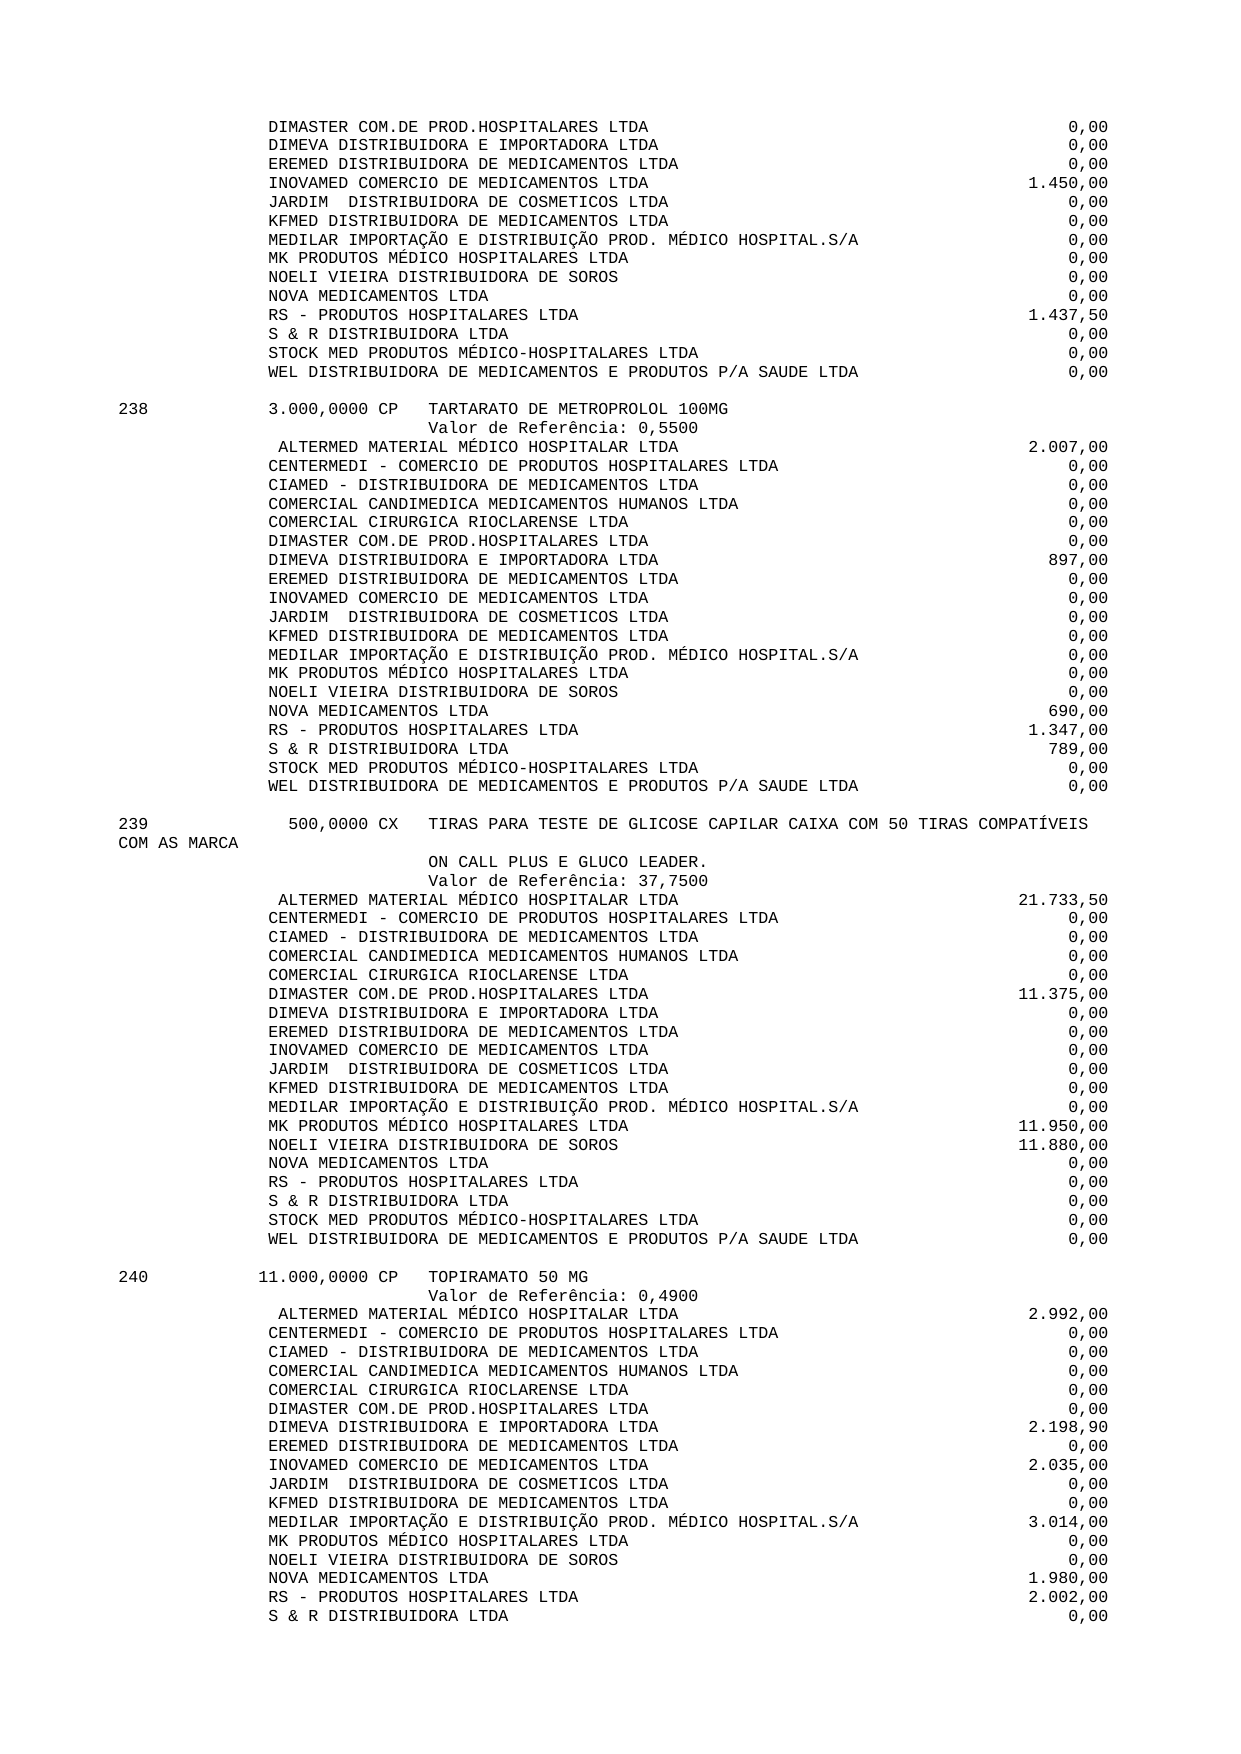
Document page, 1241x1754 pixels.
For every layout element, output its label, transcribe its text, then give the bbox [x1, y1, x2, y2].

text DIMASTER COM.DE PROD.HOSPITALARES LTDA 0,00 DIMEVA DISTRIBUIDORA E IMPORTADORA LTDA 0,00 EREMED DISTRIBUIDORA DE MEDICAMENTOS LTDA 0,00 INOVAMED COMERCIO DE MEDICAMENTOS LTDA 1.450,00 JARDIM DISTRIBUIDORA DE COSMETICOS LTDA 0,00 KFMED DISTRIBUIDORA DE MEDICAMENTOS LTDA 0,00 MEDILAR IMPORTAÇÃO E DISTRIBUIÇÃO PROD. MÉDICO HOSPITAL.S/A 0,00 MK PRODUTOS MÉDICO HOSPITALARES LTDA 0,00 NOELI VIEIRA DISTRIBUIDORA DE SOROS 0,00 NOVA MEDICAMENTOS LTDA 0,00 RS - PRODUTOS HOSPITALARES LTDA 1.437,50 S & R DISTRIBUIDORA LTDA 0,00 STOCK MED PRODUTOS MÉDICO-HOSPITALARES LTDA 0,00 WEL DISTRIBUIDORA DE MEDICAMENTOS E PRODUTOS P/A SAUDE LTDA 0,00 238 3.000,0000 CP TARTARATO DE METROPROLOL 100MG Valor de Referência: 0,5500 ALTERMED MATERIAL MÉDICO HOSPITALAR LTDA 2.007,00 CENTERMEDI - COMERCIO DE PRODUTOS HOSPITALARES LTDA 0,00 CIAMED - DISTRIBUIDORA DE MEDICAMENTOS LTDA 0,00 COMERCIAL CANDIMEDICA MEDICAMENTOS HUMANOS LTDA 0,00 COMERCIAL CIRURGICA RIOCLARENSE LTDA 0,00 DIMASTER COM.DE PROD.HOSPITALARES LTDA 0,00 DIMEVA DISTRIBUIDORA E IMPORTADORA LTDA 897,00 EREMED DISTRIBUIDORA DE MEDICAMENTOS LTDA 0,00 INOVAMED COMERCIO DE MEDICAMENTOS LTDA 0,00 JARDIM DISTRIBUIDORA DE COSMETICOS LTDA 0,00 KFMED DISTRIBUIDORA DE MEDICAMENTOS LTDA 0,00 MEDILAR IMPORTAÇÃO E DISTRIBUIÇÃO PROD. MÉDICO HOSPITAL.S/A 0,00 MK PRODUTOS MÉDICO HOSPITALARES LTDA 0,00 NOELI VIEIRA DISTRIBUIDORA DE SOROS 0,00 NOVA MEDICAMENTOS LTDA 690,00 RS - PRODUTOS HOSPITALARES LTDA 1.347,00 S & R DISTRIBUIDORA LTDA 789,00 STOCK MED PRODUTOS MÉDICO-HOSPITALARES LTDA 0,00 WEL DISTRIBUIDORA DE MEDICAMENTOS E PRODUTOS P/A SAUDE LTDA 0,00 239 500,0000 CX TIRAS PARA TESTE DE GLICOSE CAPILAR CAIXA COM 50 TIRAS COMPATÍVEIS COM AS MARCA ON CALL PLUS E GLUCO LEADER. Valor de Referência: 37,7500 ALTERMED MATERIAL MÉDICO HOSPITALAR LTDA 21.733,50 CENTERMEDI - COMERCIO DE PRODUTOS HOSPITALARES LTDA 0,00 CIAMED - DISTRIBUIDORA DE MEDICAMENTOS LTDA 0,00 COMERCIAL CANDIMEDICA MEDICAMENTOS HUMANOS LTDA 0,00 COMERCIAL CIRURGICA RIOCLARENSE LTDA 0,00 DIMASTER COM.DE PROD.HOSPITALARES LTDA 11.375,00 DIMEVA DISTRIBUIDORA E IMPORTADORA LTDA 0,00 EREMED DISTRIBUIDORA DE MEDICAMENTOS LTDA 0,00 INOVAMED COMERCIO DE MEDICAMENTOS LTDA 0,00 JARDIM DISTRIBUIDORA DE COSMETICOS LTDA 0,00 KFMED DISTRIBUIDORA DE MEDICAMENTOS LTDA 0,00 MEDILAR IMPORTAÇÃO E DISTRIBUIÇÃO PROD. MÉDICO HOSPITAL.S/A 0,00 MK PRODUTOS MÉDICO HOSPITALARES LTDA 11.950,00 NOELI VIEIRA DISTRIBUIDORA DE SOROS 11.880,00 NOVA MEDICAMENTOS LTDA 0,00 RS - PRODUTOS HOSPITALARES LTDA 0,00 S & R DISTRIBUIDORA LTDA 0,00 STOCK MED PRODUTOS MÉDICO-HOSPITALARES LTDA 0,00 WEL DISTRIBUIDORA DE MEDICAMENTOS E PRODUTOS P/A SAUDE LTDA 0,00 240 11.000,0000 CP TOPIRAMATO 50 MG Valor de Referência: 0,4900 ALTERMED MATERIAL MÉDICO HOSPITALAR LTDA 2.992,00 CENTERMEDI - COMERCIO DE PRODUTOS HOSPITALARES LTDA 0,00 CIAMED - DISTRIBUIDORA DE MEDICAMENTOS LTDA 0,00 COMERCIAL CANDIMEDICA MEDICAMENTOS HUMANOS LTDA 0,00 COMERCIAL CIRURGICA RIOCLARENSE LTDA 0,00 DIMASTER COM.DE PROD.HOSPITALARES LTDA 0,00 DIMEVA DISTRIBUIDORA E IMPORTADORA LTDA 2.198,90 EREMED DISTRIBUIDORA DE MEDICAMENTOS LTDA 0,00 INOVAMED COMERCIO DE MEDICAMENTOS LTDA 2.035,00 JARDIM DISTRIBUIDORA DE COSMETICOS LTDA 0,00 KFMED DISTRIBUIDORA DE MEDICAMENTOS LTDA 0,00 MEDILAR IMPORTAÇÃO E DISTRIBUIÇÃO PROD. MÉDICO HOSPITAL.S/A 3.014,00 MK PRODUTOS MÉDICO HOSPITALARES LTDA 0,00 NOELI VIEIRA DISTRIBUIDORA DE SOROS 0,00 NOVA MEDICAMENTOS LTDA 1.980,00 RS - PRODUTOS HOSPITALARES LTDA 2.002,00 S & R DISTRIBUIDORA LTDA 0,00 [118, 118, 1122, 1626]
